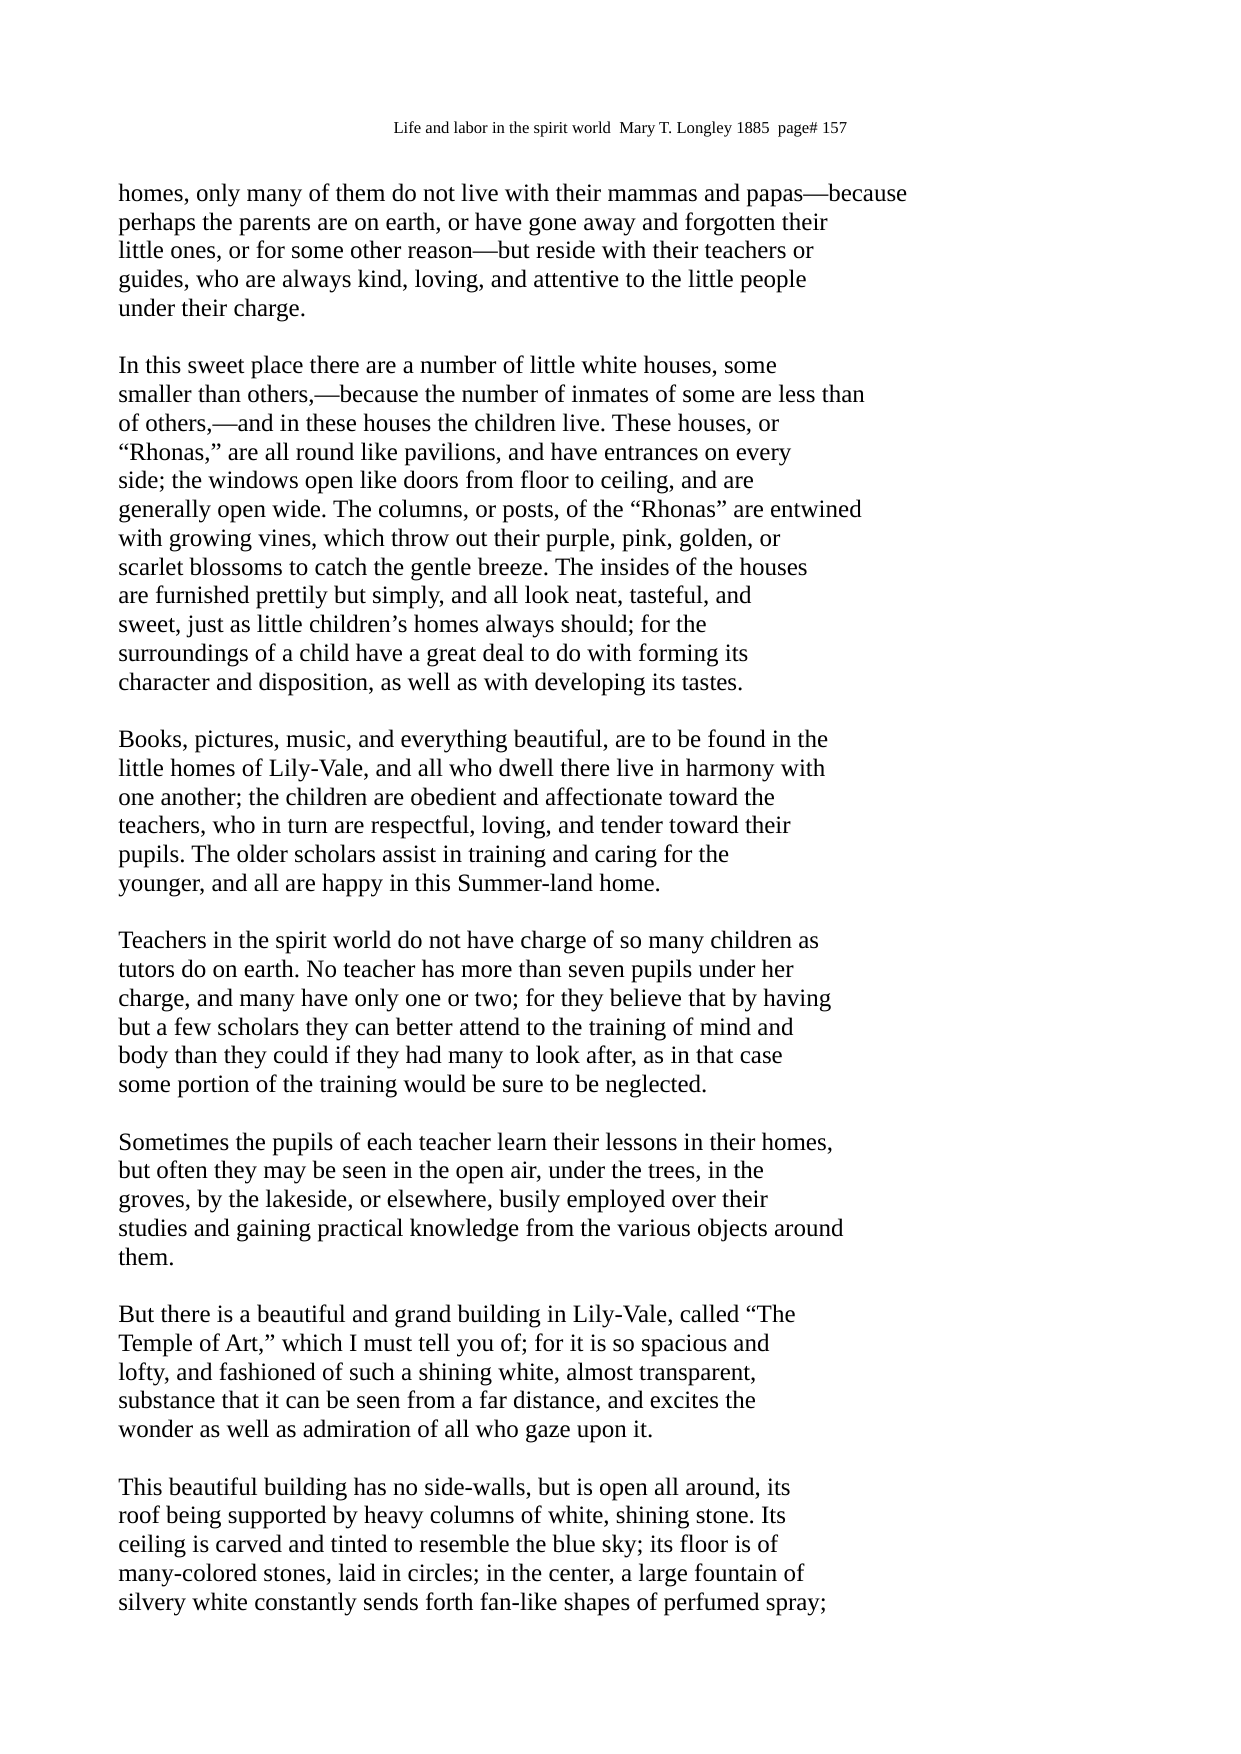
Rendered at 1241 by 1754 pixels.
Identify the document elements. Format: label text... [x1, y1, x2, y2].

text little homes of Lily-Vale, and all who dwell there live in harmony with [118, 753, 1122, 782]
text of others,—and in these houses the children live. These houses, or [118, 408, 1122, 437]
text wonder as well as admiration of all who gaze upon it. [118, 1414, 1122, 1443]
text smaller than others,—because the number of inmates of some are less than [118, 379, 1122, 408]
text teachers, who in turn are respectful, loving, and tender toward their [118, 811, 1122, 839]
text character and disposition, as well as with developing its tastes. [118, 667, 1122, 696]
text are furnished prettily but simply, and all look neat, tasteful, and [118, 581, 1122, 609]
text roof being supported by heavy columns of white, shining stone. Its [118, 1501, 1122, 1529]
text Teachers in the spirit world do not have charge of so many children as [118, 926, 1122, 954]
text with growing vines, which throw out their purple, pink, golden, or [118, 523, 1122, 552]
text studies and gaining practical knowledge from the various objects around [118, 1213, 1122, 1242]
text Sometimes the pupils of each teacher learn their lessons in their homes, [118, 1127, 1122, 1156]
text one another; the children are obedient and affectionate toward the [118, 782, 1122, 811]
text charge, and many have only one or two; for they believe that by having [118, 983, 1122, 1012]
text “Rhonas,” are all round like pavilions, and have entrances on every [118, 437, 1122, 466]
text Books, pictures, music, and everything beautiful, are to be found in the [118, 724, 1122, 753]
text some portion of the training would be sure to be neglected. [118, 1069, 1122, 1098]
text This beautiful building has no side-walls, but is open all around, its [118, 1472, 1122, 1501]
text groves, by the lakeside, or elsewhere, busily employed over their [118, 1184, 1122, 1213]
text silvery white constantly sends forth fan-like shapes of perfumed spray; [118, 1587, 1122, 1616]
text In this sweet place there are a number of little white houses, some [118, 351, 1122, 379]
text body than they could if they had many to look after, as in that case [118, 1041, 1122, 1069]
text lofty, and fashioned of such a shining white, almost transparent, [118, 1357, 1122, 1386]
text generally open wide. The columns, or posts, of the “Rhonas” are entwined [118, 494, 1122, 523]
text side; the windows open like doors from floor to ceiling, and are [118, 466, 1122, 494]
text ceiling is carved and tinted to resemble the blue sky; its floor is of [118, 1529, 1122, 1558]
text Temple of Art,” which I must tell you of; for it is so spacious and [118, 1328, 1122, 1357]
text guides, who are always kind, loving, and attentive to the little people [118, 264, 1122, 293]
text But there is a beautiful and grand building in Lily-Vale, called “The [118, 1299, 1122, 1328]
text under their charge. [118, 293, 1122, 322]
text surroundings of a child have a great deal to do with forming its [118, 638, 1122, 667]
text but a few scholars they can better attend to the training of mind and [118, 1012, 1122, 1041]
text perhaps the parents are on earth, or have gone away and forgotten their [118, 207, 1122, 236]
text many-colored stones, laid in circles; in the center, a large fountain of [118, 1558, 1122, 1587]
text but often they may be seen in the open air, under the trees, in the [118, 1156, 1122, 1184]
text tutors do on earth. No teacher has more than seven pupils under her [118, 954, 1122, 983]
text substance that it can be seen from a far distance, and excites the [118, 1386, 1122, 1414]
text little ones, or for some other reason—but reside with their teachers or [118, 236, 1122, 264]
text sweet, just as little children’s homes always should; for the [118, 609, 1122, 638]
text homes, only many of them do not live with their mammas and papas—because [118, 178, 1122, 207]
text them. [118, 1242, 1122, 1271]
text scarlet blossoms to catch the gentle breeze. The insides of the houses [118, 552, 1122, 581]
text pupils. The older scholars assist in training and caring for the [118, 839, 1122, 868]
text younger, and all are happy in this Summer-land home. [118, 868, 1122, 897]
